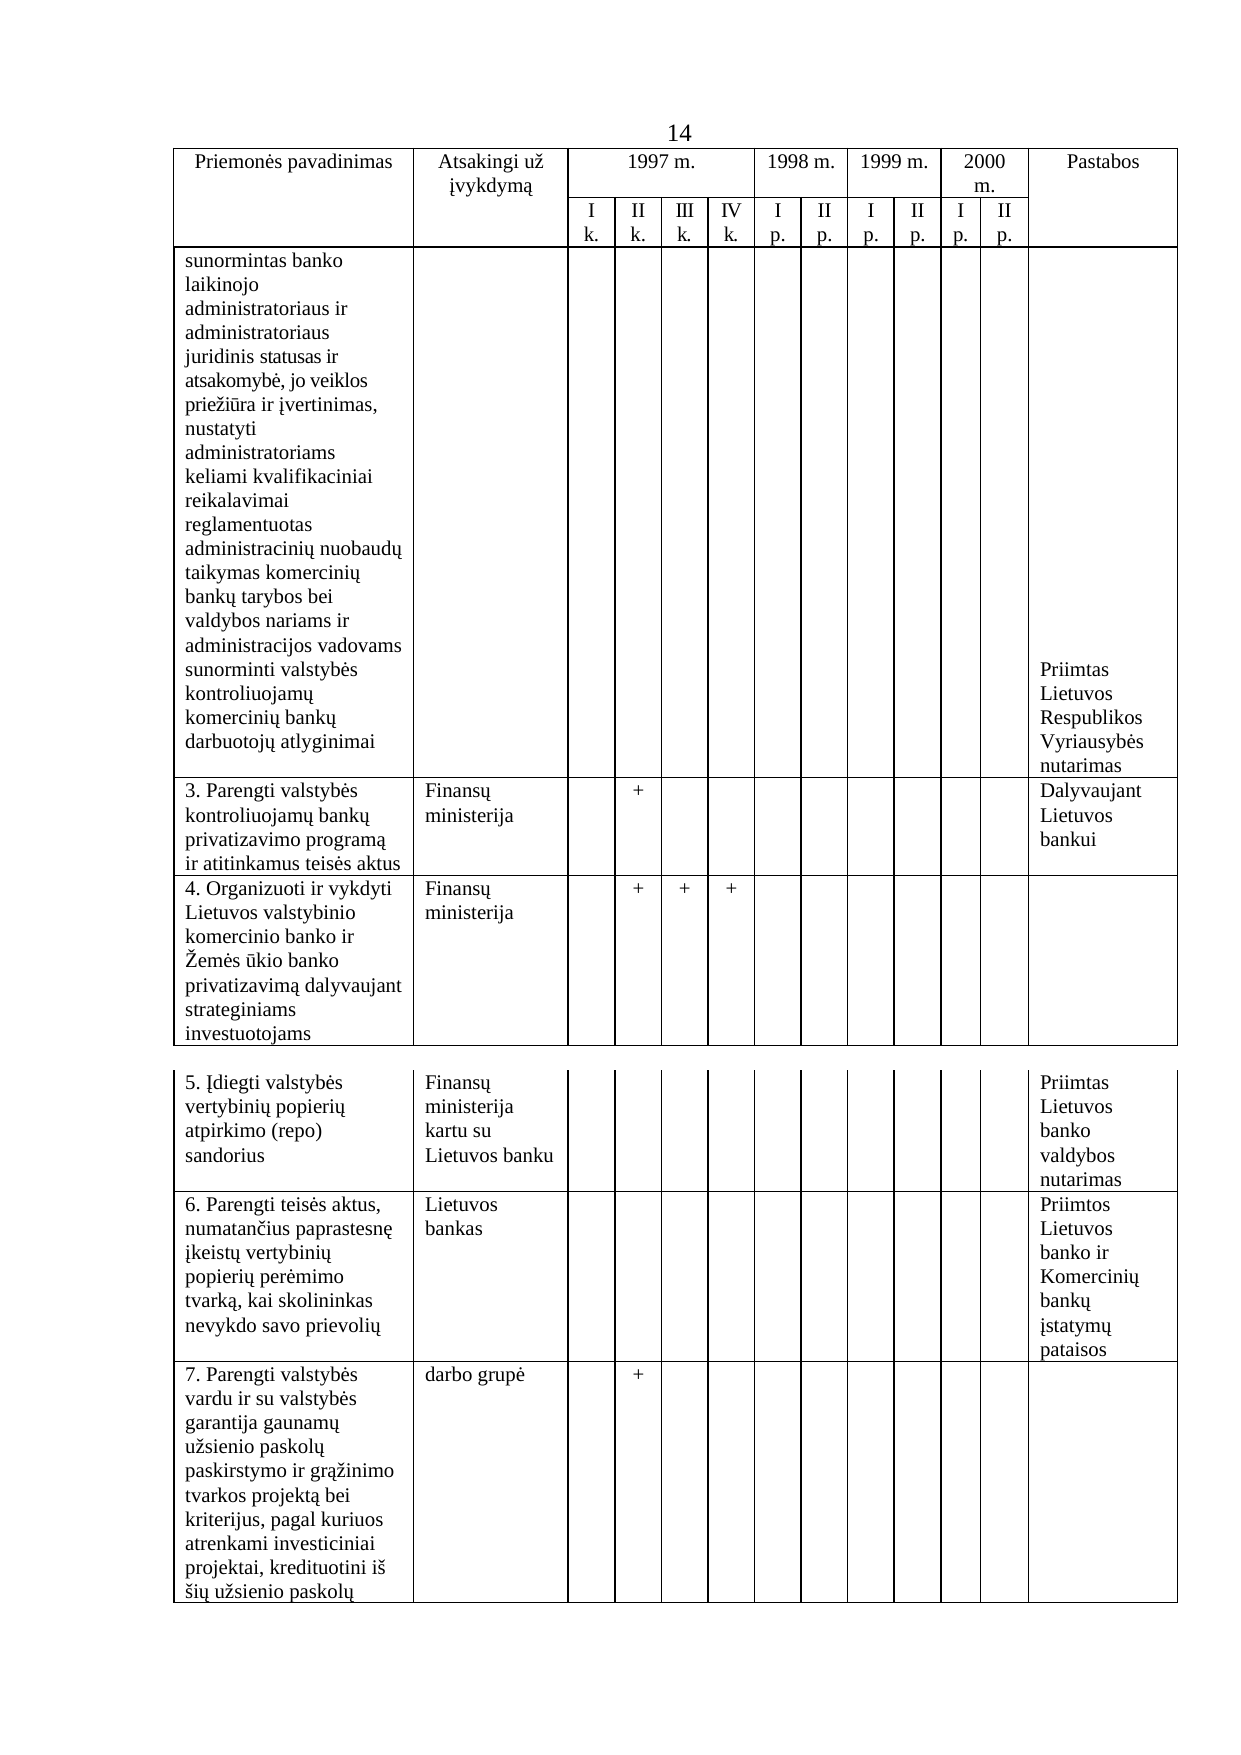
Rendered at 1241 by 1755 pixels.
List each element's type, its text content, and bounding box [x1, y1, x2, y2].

table_cell [1029, 1046, 1177, 1070]
table_cell 6. Parengti teisės aktus, numatančius paprastesnę įkeistų vertybinių popierių perėmimo tvarką, kai skolininkas nevykdo savo prievolių [175, 1192, 413, 1361]
table_cell [662, 1070, 707, 1191]
table_cell [802, 1192, 847, 1361]
table_cell 3. Parengti valstybės kontroliuojamų bankų privatizavimo programą ir atitinkamus teisės aktus [175, 778, 413, 875]
table_cell [414, 1046, 568, 1070]
table_cell I p. [755, 198, 800, 246]
table_cell [755, 1362, 800, 1602]
table_cell [662, 248, 707, 512]
table_cell [848, 1192, 893, 1361]
table_cell [616, 657, 661, 777]
table_cell [1029, 248, 1177, 512]
table_header 1999 m. [848, 149, 940, 197]
table_cell [709, 512, 754, 657]
table_cell sunormintas banko laikinojo administratoriaus ir administratoriaus juridinis statusas ir atsakomybė, jo veiklos priežiūra ir įvertinimas, nustatyti administratoriams keliami kvalifikaciniai reikalavimai [175, 248, 413, 512]
table_cell [414, 657, 567, 777]
table_cell [708, 1046, 754, 1070]
table_cell [709, 778, 754, 875]
table_cell + [616, 778, 661, 875]
table_cell [942, 1192, 980, 1361]
table_cell [942, 778, 980, 875]
table_cell [615, 1046, 661, 1070]
table_header 1998 m. [755, 149, 847, 197]
table_cell [709, 1070, 754, 1191]
table_cell [895, 876, 940, 1045]
table_cell [942, 248, 980, 512]
table_cell Finansų ministerija [414, 876, 567, 1045]
table_cell [174, 197, 413, 246]
table_cell Finansų ministerija kartu su Lietuvos banku [414, 1070, 567, 1191]
table_cell [755, 248, 800, 512]
table_cell sunorminti valstybės kontroliuojamų komercinių bankų darbuotojų atlyginimai [175, 657, 413, 777]
table_cell [662, 512, 707, 657]
table_header 2000 m. [942, 149, 1028, 197]
table_cell [662, 778, 707, 875]
table_cell [981, 1070, 1028, 1191]
table_cell [802, 248, 847, 512]
table_cell + [616, 1362, 661, 1602]
table_cell Priimtos Lietuvos banko ir Komercinių bankų įstatymų pataisos [1029, 1192, 1177, 1361]
table_cell [709, 248, 754, 512]
table_cell [1029, 1362, 1177, 1602]
table_cell [942, 1362, 980, 1602]
table_cell [942, 876, 980, 1045]
table_cell [848, 1070, 893, 1191]
table_cell Priimtas Lietuvos banko valdybos nutarimas [1029, 1070, 1177, 1191]
table_cell [414, 197, 567, 246]
table_cell Finansų ministerija [414, 778, 567, 875]
table_cell [981, 1192, 1028, 1361]
table_cell [848, 512, 893, 657]
table_cell [1029, 197, 1177, 246]
table_cell IV k. [709, 198, 754, 246]
table_cell [941, 1046, 980, 1070]
table_cell [895, 778, 940, 875]
table_cell [895, 1192, 940, 1361]
table_cell [174, 1046, 413, 1070]
table_cell [895, 248, 940, 512]
table_cell [755, 876, 800, 1045]
table_cell [848, 657, 893, 777]
table_cell [755, 512, 800, 657]
table_cell [848, 248, 893, 512]
table_cell [1029, 876, 1177, 1045]
table_cell [848, 778, 893, 875]
table_cell [1029, 512, 1177, 657]
table_cell II k. [616, 198, 661, 246]
table_cell [755, 778, 800, 875]
table_cell + [709, 876, 754, 1045]
table_cell III k. [662, 198, 707, 246]
table_cell [980, 1046, 1028, 1070]
table_header Pastabos [1029, 149, 1177, 197]
table_cell I p. [848, 198, 893, 246]
table_cell [895, 1362, 940, 1602]
table_cell [942, 657, 980, 777]
table_cell [895, 512, 940, 657]
table_cell [755, 1070, 800, 1191]
table_cell [802, 1070, 847, 1191]
table_cell [981, 248, 1028, 512]
table_cell [802, 778, 847, 875]
table_cell [569, 657, 614, 777]
table_cell [569, 248, 614, 512]
table_cell 7. Parengti valstybės vardu ir su valstybės garantija gaunamų užsienio paskolų paskirstymo ir grąžinimo tvarkos projektą bei kriterijus, pagal kuriuos atrenkami investiciniai projektai, kredituotini iš šių užsienio paskolų [175, 1362, 413, 1602]
table_cell 5. Įdiegti valstybės vertybinių popierių atpirkimo (repo) sandorius [175, 1070, 413, 1191]
table_cell [802, 512, 847, 657]
table_cell II p. [981, 198, 1028, 246]
table_cell [981, 778, 1028, 875]
table_cell [942, 1070, 980, 1191]
table_cell [616, 1192, 661, 1361]
table_cell [414, 248, 567, 512]
table_cell [616, 512, 661, 657]
table_cell [848, 876, 893, 1045]
table_cell [895, 1070, 940, 1191]
table_cell [755, 1192, 800, 1361]
table_cell [616, 248, 661, 512]
table_cell [709, 1192, 754, 1361]
table_cell [981, 1362, 1028, 1602]
table_cell II p. [895, 198, 940, 246]
table_cell [662, 657, 707, 777]
table_header Atsakingi už įvykdymą [414, 149, 567, 197]
table_cell Lietuvos bankas [414, 1192, 567, 1361]
table_cell [709, 1362, 754, 1602]
table_cell [569, 1070, 614, 1191]
table_cell [981, 876, 1028, 1045]
table_cell [569, 876, 614, 1045]
table_cell [755, 1046, 801, 1070]
table_cell [616, 1070, 661, 1191]
table_cell [662, 1362, 707, 1602]
table_cell [981, 512, 1028, 657]
table_cell [942, 512, 980, 657]
table_cell [801, 1046, 848, 1070]
table_cell I p. [942, 198, 980, 246]
table_cell II p. [802, 198, 847, 246]
table_cell I k. [569, 198, 614, 246]
table_cell 4. Organizuoti ir vykdyti Lietuvos valstybinio komercinio banko ir Žemės ūkio banko privatizavimą dalyvaujant strateginiams investuotojams [175, 876, 413, 1045]
table_header 1997 m. [569, 149, 754, 197]
table_header Priemonės pavadinimas [174, 149, 413, 197]
table_cell darbo grupė [414, 1362, 567, 1602]
table_cell Dalyvaujant Lietuvos bankui [1029, 778, 1177, 875]
table_cell [568, 1046, 615, 1070]
table_cell + [662, 876, 707, 1045]
table_cell [848, 1362, 893, 1602]
table_cell [414, 512, 567, 657]
table_cell reglamentuotas administracinių nuobaudų taikymas komercinių bankų tarybos bei valdybos nariams ir administracijos vadovams [175, 512, 413, 657]
table_cell [569, 1362, 614, 1602]
table_cell [662, 1192, 707, 1361]
table_cell [755, 657, 800, 777]
table_cell [848, 1046, 894, 1070]
table_cell Priimtas Lietuvos Respublikos Vyriausybės nutarimas [1029, 657, 1177, 777]
table_cell [894, 1046, 941, 1070]
table_cell [569, 1192, 614, 1361]
table_cell [569, 512, 614, 657]
table_cell [981, 657, 1028, 777]
table_cell [661, 1046, 708, 1070]
table_cell [802, 1362, 847, 1602]
table_cell [802, 876, 847, 1045]
table_cell + [616, 876, 661, 1045]
table_cell [895, 657, 940, 777]
table_cell [569, 778, 614, 875]
table_cell [709, 657, 754, 777]
table_cell [802, 657, 847, 777]
